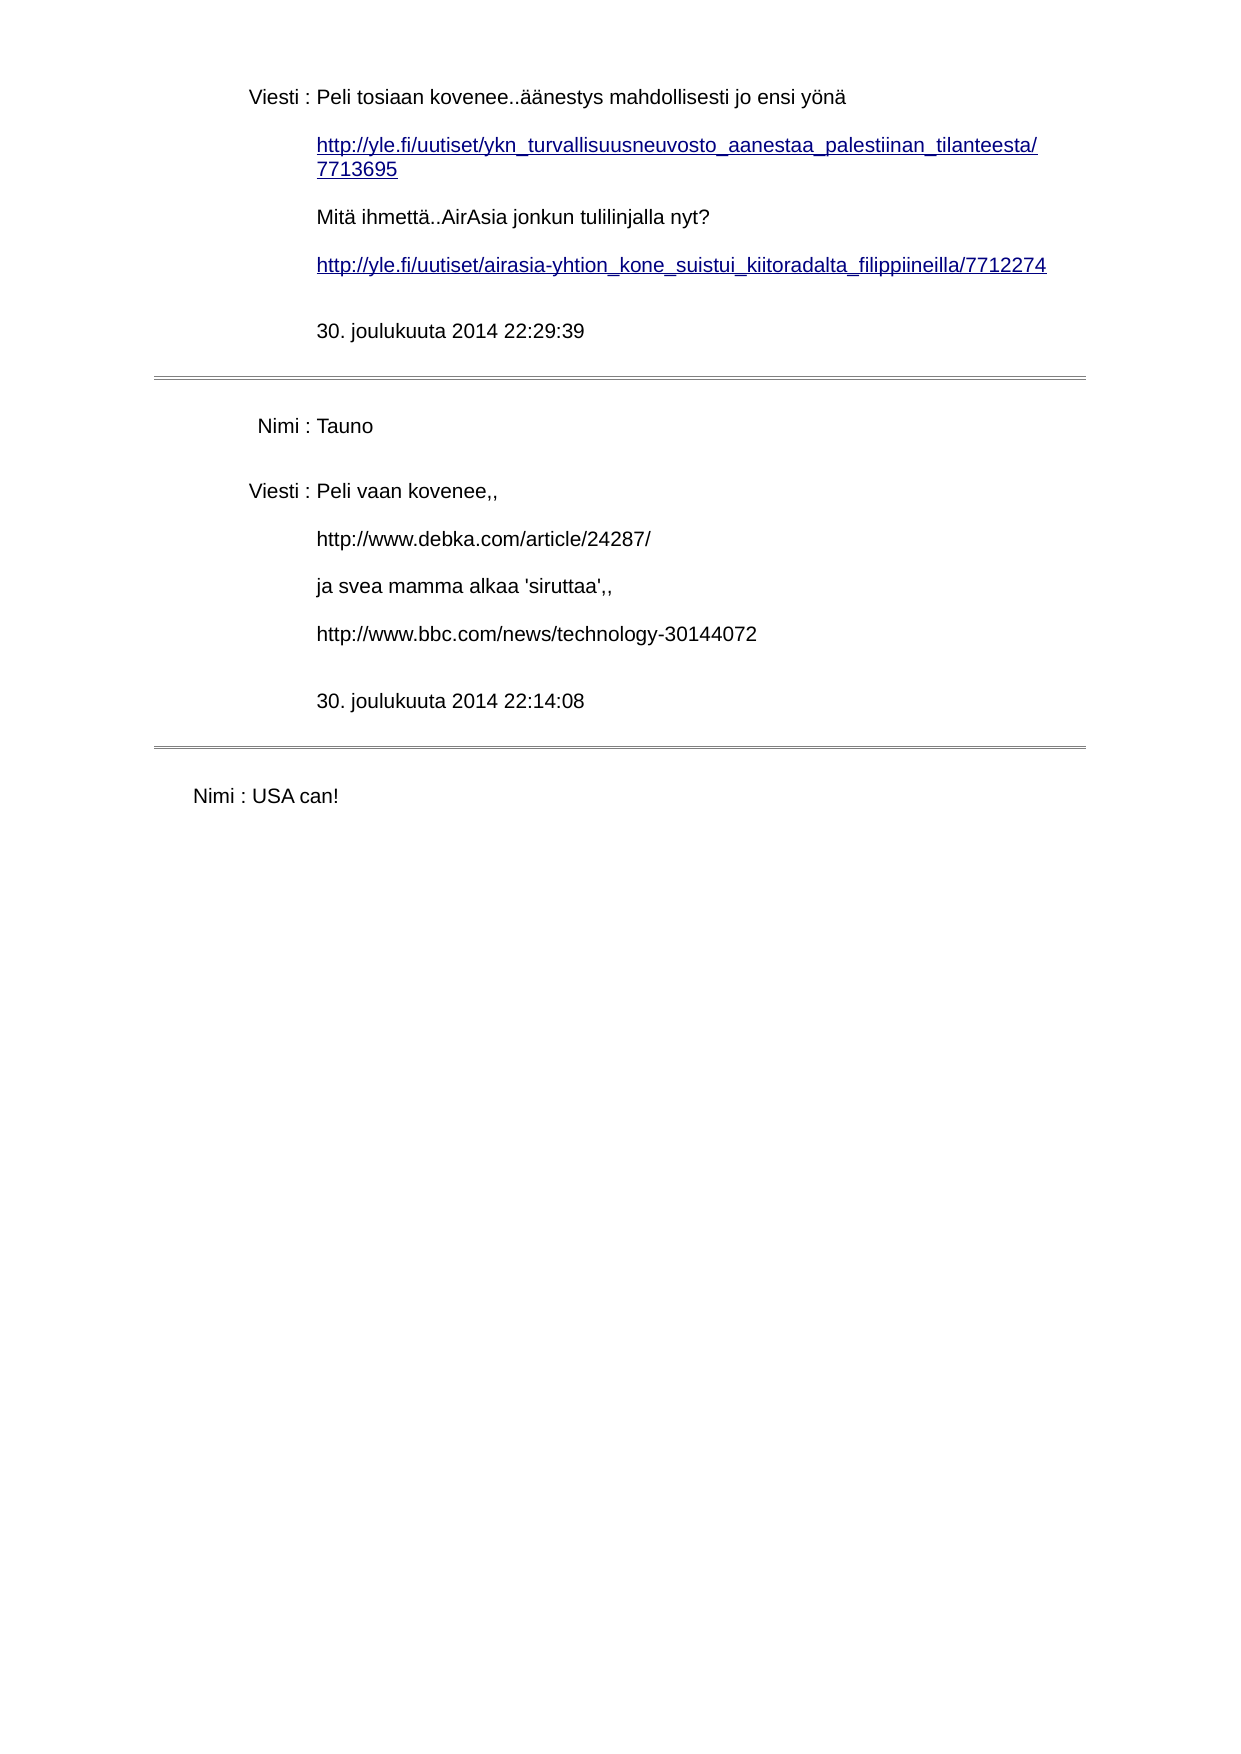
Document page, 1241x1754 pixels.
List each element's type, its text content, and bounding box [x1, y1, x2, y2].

table_cell [151, 314, 313, 348]
table_cell [87, 811, 249, 845]
table_cell [314, 279, 1089, 314]
table_cell [151, 441, 313, 476]
table_cell [151, 729, 1089, 781]
table_header Nimi : [151, 411, 313, 441]
table_cell [151, 718, 1089, 729]
table_cell [314, 649, 1089, 684]
table_cell [151, 47, 313, 82]
table_header Nimi : [87, 781, 249, 811]
table_cell 30. joulukuuta 2014 22:29:39 [314, 314, 1089, 348]
table_cell [151, 684, 313, 718]
table_cell [314, 441, 1089, 476]
table_header Tauno [314, 411, 1089, 441]
table_cell [151, 359, 1089, 411]
table_cell [151, 649, 313, 684]
table_cell [314, 47, 1089, 82]
table_cell [151, 279, 313, 314]
table_cell Viesti : [151, 82, 313, 279]
table_cell 30. joulukuuta 2014 22:14:08 [314, 684, 1089, 718]
table_cell [151, 349, 1089, 359]
table_cell Peli vaan kovenee,, http://www.debka.com/article/24287/ ja svea mamma alkaa 'siruttaa',, http://www.bbc.com/news/technology-30144072 [314, 476, 1089, 649]
table_cell [249, 811, 1153, 845]
table_cell Peli tosiaan kovenee..äänestys mahdollisesti jo ensi yönä http://yle.fi/uutiset/ykn_turvallisuusneuvosto_aanestaa_palestiinan_tilanteesta/7713695 Mitä ihmettä..AirAsia jonkun tulilinjalla nyt? http://yle.fi/uutiset/airasia-yhtion_kone_suistui_kiitoradalta_filippiineilla/7712274 [314, 82, 1089, 279]
table_cell Viesti : [151, 476, 313, 649]
table_header USA can! [249, 781, 1153, 811]
